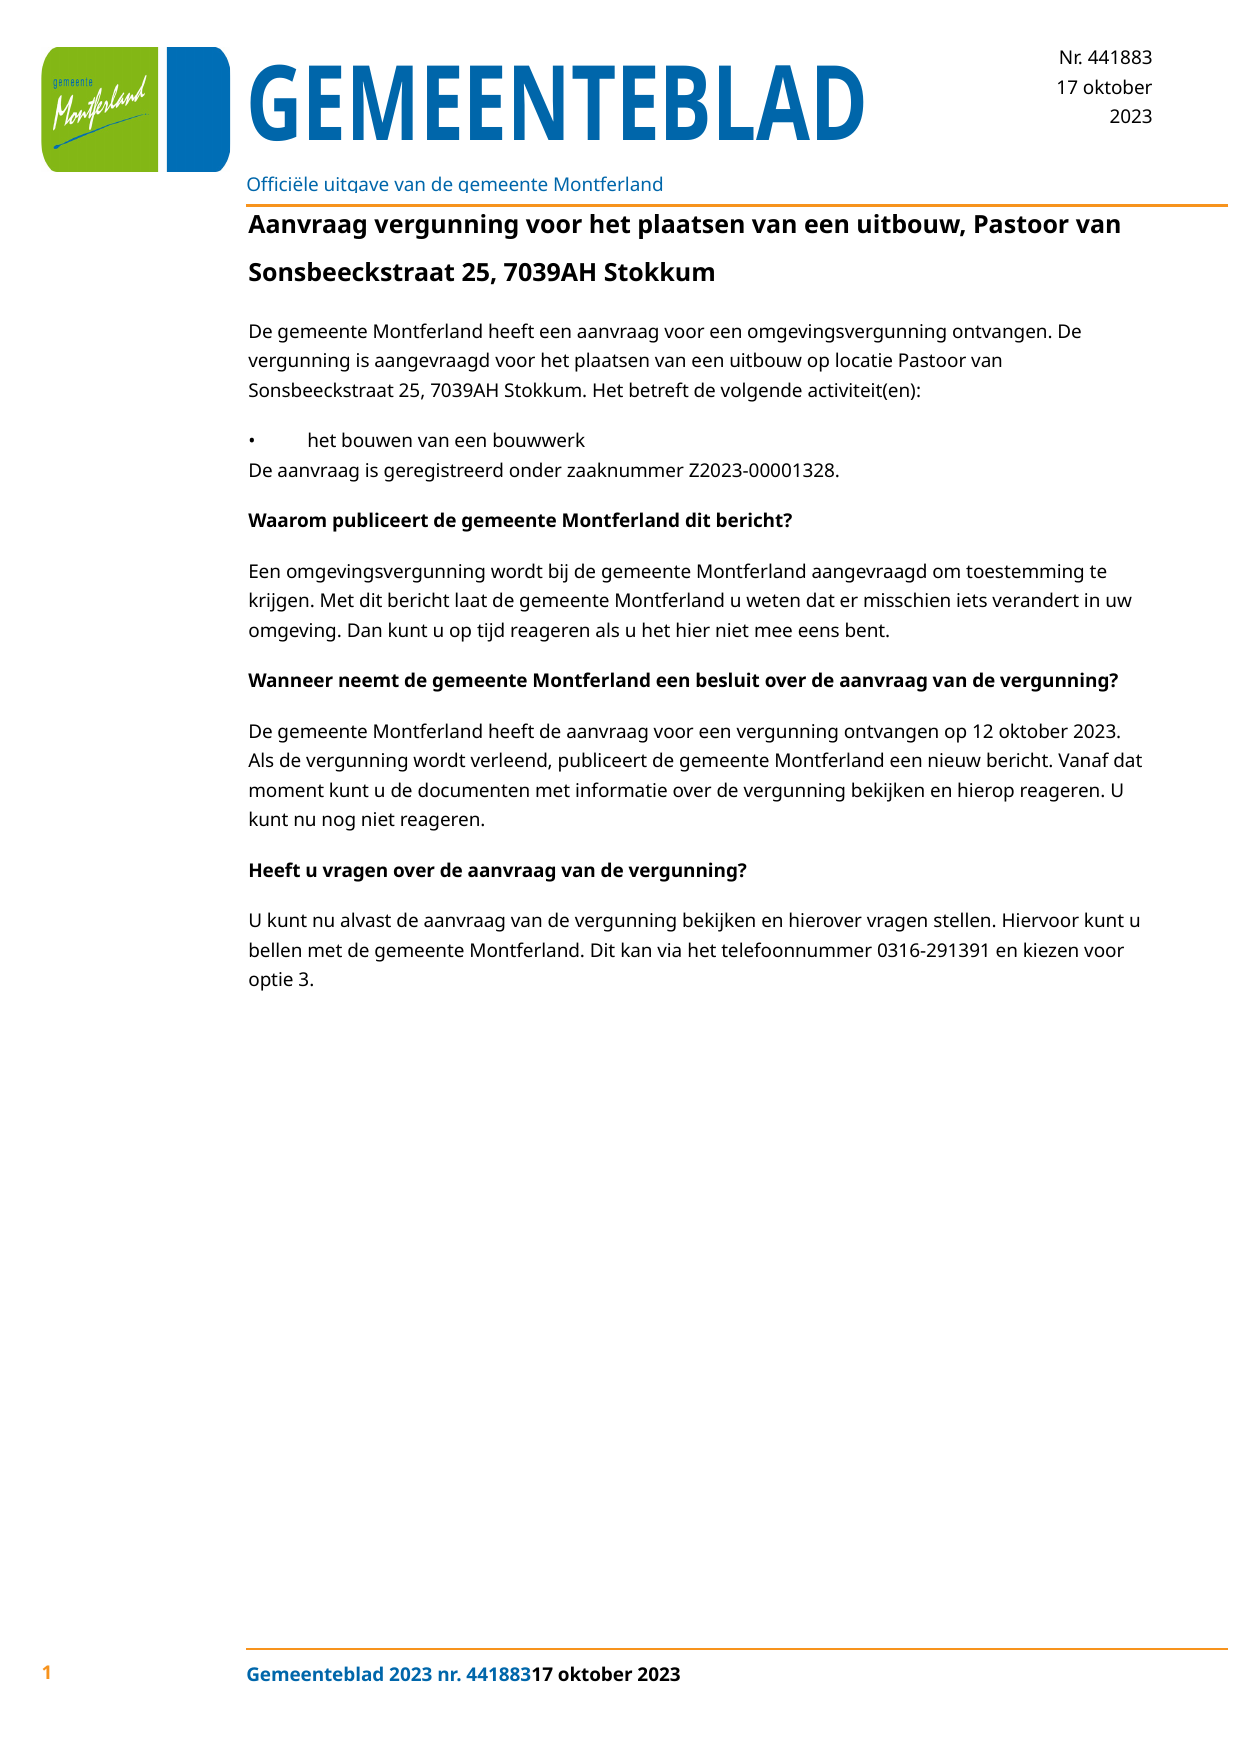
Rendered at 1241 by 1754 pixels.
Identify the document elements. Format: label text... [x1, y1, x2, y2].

text Waarom publiceert de gemeente Montferland dit bericht? [248, 507, 1152, 533]
picture [41, 47, 231, 172]
text De gemeente Montferland heeft de aanvraag voor een vergunning ontvangen op 12 oktober 2023. Als de vergunning wordt verleend, publiceert de gemeente Montferland een nieuw bericht. Vanaf dat moment kunt u de documenten met informatie over de vergunning bekijken en hierop reageren. U kunt nu nog niet reageren. [248, 718, 1152, 832]
text Aanvraag vergunning voor het plaatsen van een uitbouw, Pastoor van Sonsbeeckstraat 25, 7039AH Stokkum [248, 207, 1152, 288]
text Heeft u vragen over de aanvraag van de vergunning? [248, 857, 1152, 883]
list het bouwen van een bouwwerk [248, 427, 1152, 453]
text Wanneer neemt de gemeente Montferland een besluit over de aanvraag van de vergunning? [248, 667, 1152, 693]
text De gemeente Montferland heeft een aanvraag voor een omgevingsvergunning ontvangen. De vergunning is aangevraagd voor het plaatsen van een uitbouw op locatie Pastoor van Sonsbeeckstraat 25, 7039AH Stokkum. Het betreft de volgende activiteit(en): [248, 318, 1152, 403]
text Een omgevingsvergunning wordt bij de gemeente Montferland aangevraagd om toestemming te krijgen. Met dit bericht laat de gemeente Montferland u weten dat er misschien iets verandert in uw omgeving. Dan kunt u op tijd reageren als u het hier niet mee eens bent. [248, 558, 1152, 643]
text U kunt nu alvast de aanvraag van de vergunning bekijken en hierover vragen stellen. Hiervoor kunt u bellen met de gemeente Montferland. Dit kan via het telefoonnummer 0316-291391 en kiezen voor optie 3. [248, 907, 1152, 992]
text De aanvraag is geregistreerd onder zaaknummer Z2023-00001328. [248, 457, 1152, 483]
